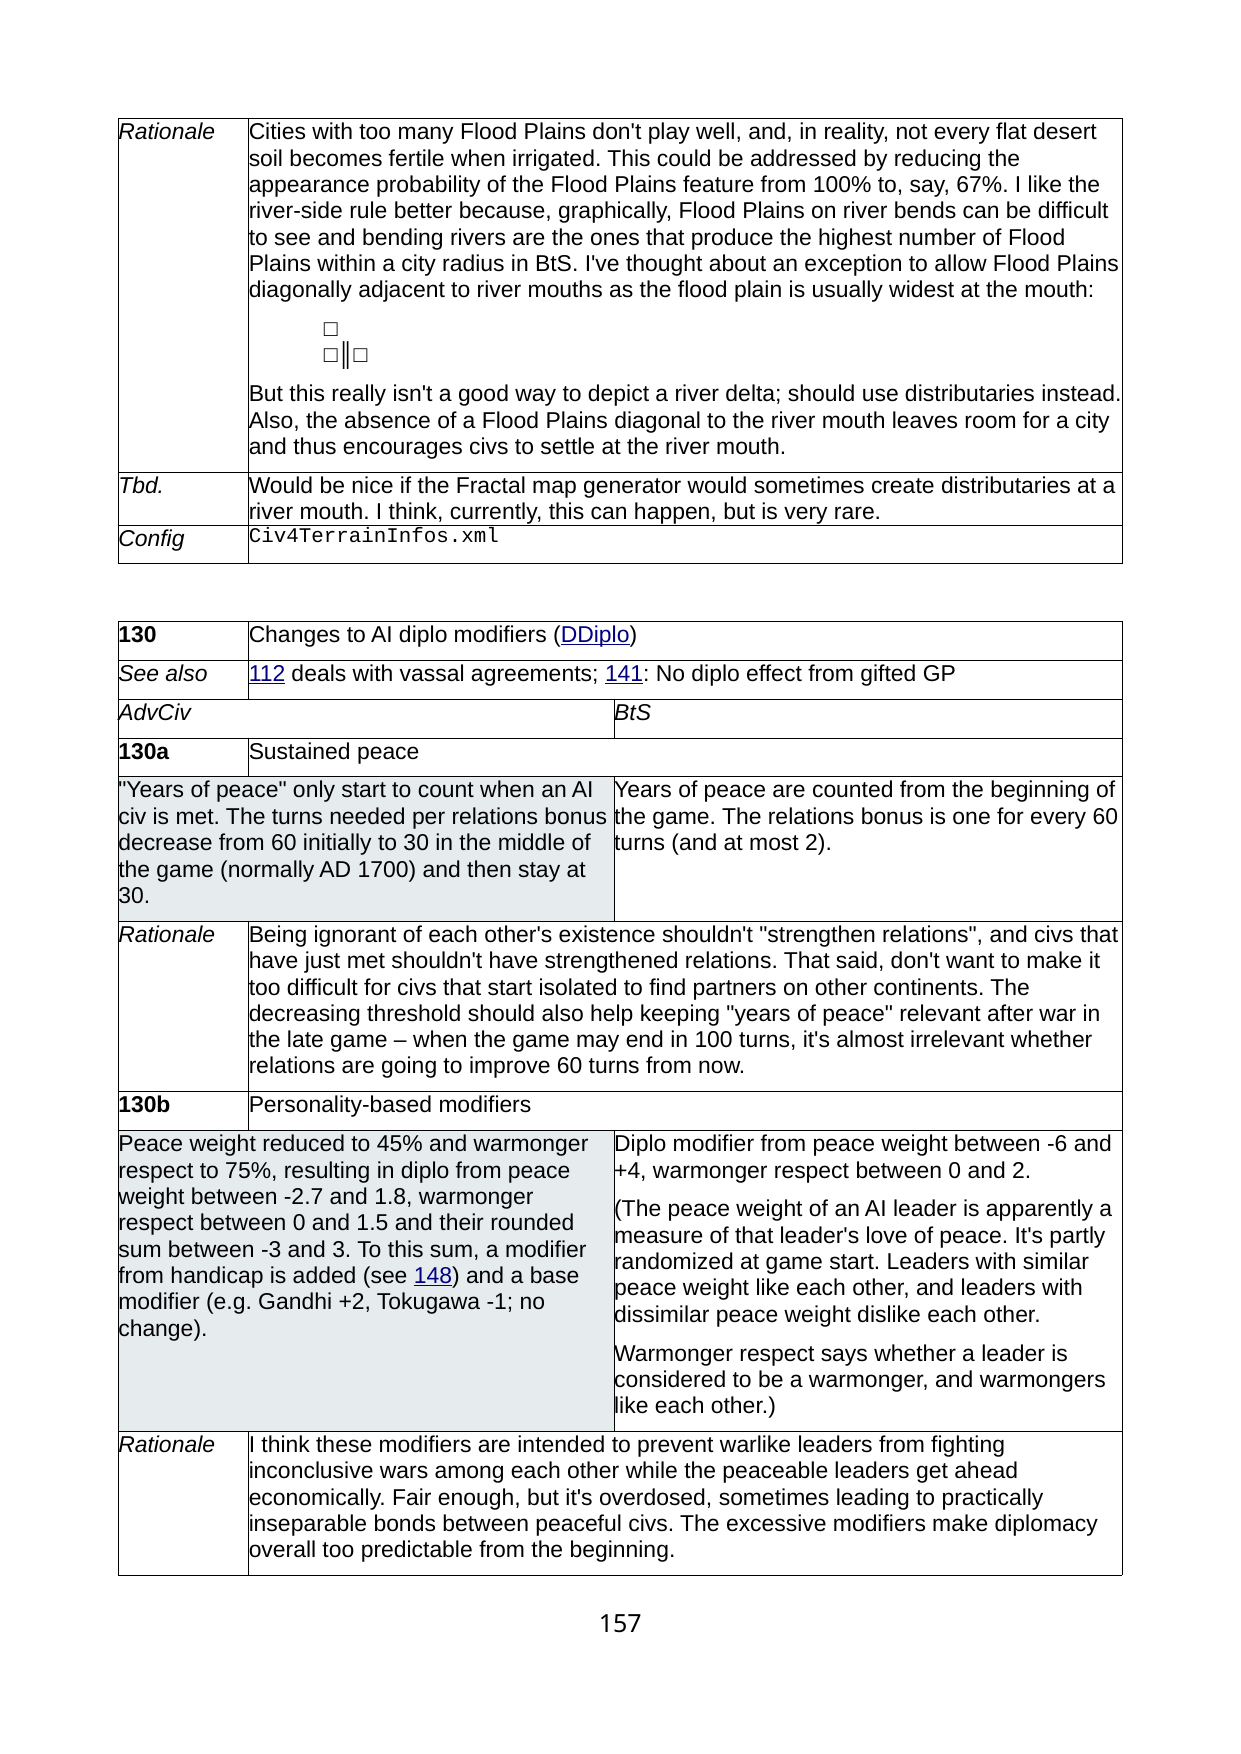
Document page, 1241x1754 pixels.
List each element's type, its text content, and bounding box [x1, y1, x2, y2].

table_cell Being ignorant of each other's existence shouldn't "strengthen relations", and civs that have just met shouldn't have strengthened relations. That said, don't want to make it too difficult for civs that start isolated to find partners on other continents. The decreasing threshold should also help keeping "years of peace" relevant after war in the late game – when the game may end in 100 turns, it's almost irrelevant whether relations are going to improve 60 turns from now. [249, 922, 1122, 1091]
table_cell Rationale [119, 1432, 248, 1575]
table_cell Would be nice if the Fractal map generator would sometimes create distributaries at a river mouth. I think, currently, this can happen, but is very rare. [249, 473, 1122, 524]
table_cell AdvCiv [119, 700, 614, 737]
table_header Changes to AI diplo modifiers (DDiplo) [249, 622, 1122, 660]
table_cell Personality-based modifiers [249, 1092, 1122, 1130]
table_cell Rationale [119, 922, 248, 1091]
table_header 130 [119, 622, 248, 660]
table_cell Civ4TerrainInfos.xml [249, 526, 1122, 563]
table_cell BtS [615, 700, 1122, 737]
table_cell "Years of peace" only start to count when an AI civ is met. The turns needed per relations bonus decrease from 60 initially to 30 in the middle of the game (normally AD 1700) and then stay at 30. [119, 777, 614, 921]
table_cell Years of peace are counted from the beginning of the game. The relations bonus is one for every 60 turns (and at most 2). [615, 777, 1122, 921]
table_cell I think these modifiers are intended to prevent warlike leaders from fighting inconclusive wars among each other while the peaceable leaders get ahead economically. Fair enough, but it's overdosed, sometimes leading to practically inseparable bonds between peaceful civs. The excessive modifiers make diplomacy overall too predictable from the beginning. [249, 1432, 1122, 1575]
table_cell 130b [119, 1092, 248, 1130]
table_cell 112 deals with vassal agreements; 141: No diplo effect from gifted GP [249, 661, 1122, 699]
table_cell Tbd. [119, 473, 248, 524]
table_cell Diplo modifier from peace weight between -6 and +4, warmonger respect between 0 and 2. (The peace weight of an AI leader is apparently a measure of that leader's love of peace. It's partly randomized at game start. Leaders with similar peace weight like each other, and leaders with dissimilar peace weight dislike each other. Warmonger respect says whether a leader is considered to be a warmonger, and warmongers like each other.) [615, 1131, 1122, 1431]
table_cell Rationale [119, 119, 248, 472]
table_cell Sustained peace [249, 739, 1122, 776]
table_cell Cities with too many Flood Plains don't play well, and, in reality, not every flat desert soil becomes fertile when irrigated. This could be addressed by reducing the appearance probability of the Flood Plains feature from 100% to, say, 67%. I like the river-side rule better because, graphically, Flood Plains on river bends can be difficult to see and bending rivers are the ones that produce the highest number of Flood Plains within a city radius in BtS. I've thought about an exception to allow Flood Plains diagonally adjacent to river mouths as the flood plain is usually widest at the mouth: □ □║□ But this really isn't a good way to depict a river delta; should use distributaries instead. Also, the absence of a Flood Plains diagonal to the river mouth leaves room for a city and thus encourages civs to settle at the river mouth. [249, 119, 1122, 472]
table_cell 130a [119, 739, 248, 776]
table_cell Config [119, 526, 248, 563]
table_cell See also [119, 661, 248, 699]
table_cell Peace weight reduced to 45% and warmonger respect to 75%, resulting in diplo from peace weight between -2.7 and 1.8, warmonger respect between 0 and 1.5 and their rounded sum between -3 and 3. To this sum, a modifier from handicap is added (see 148) and a base modifier (e.g. Gandhi +2, Tokugawa -1; no change). [119, 1131, 614, 1431]
